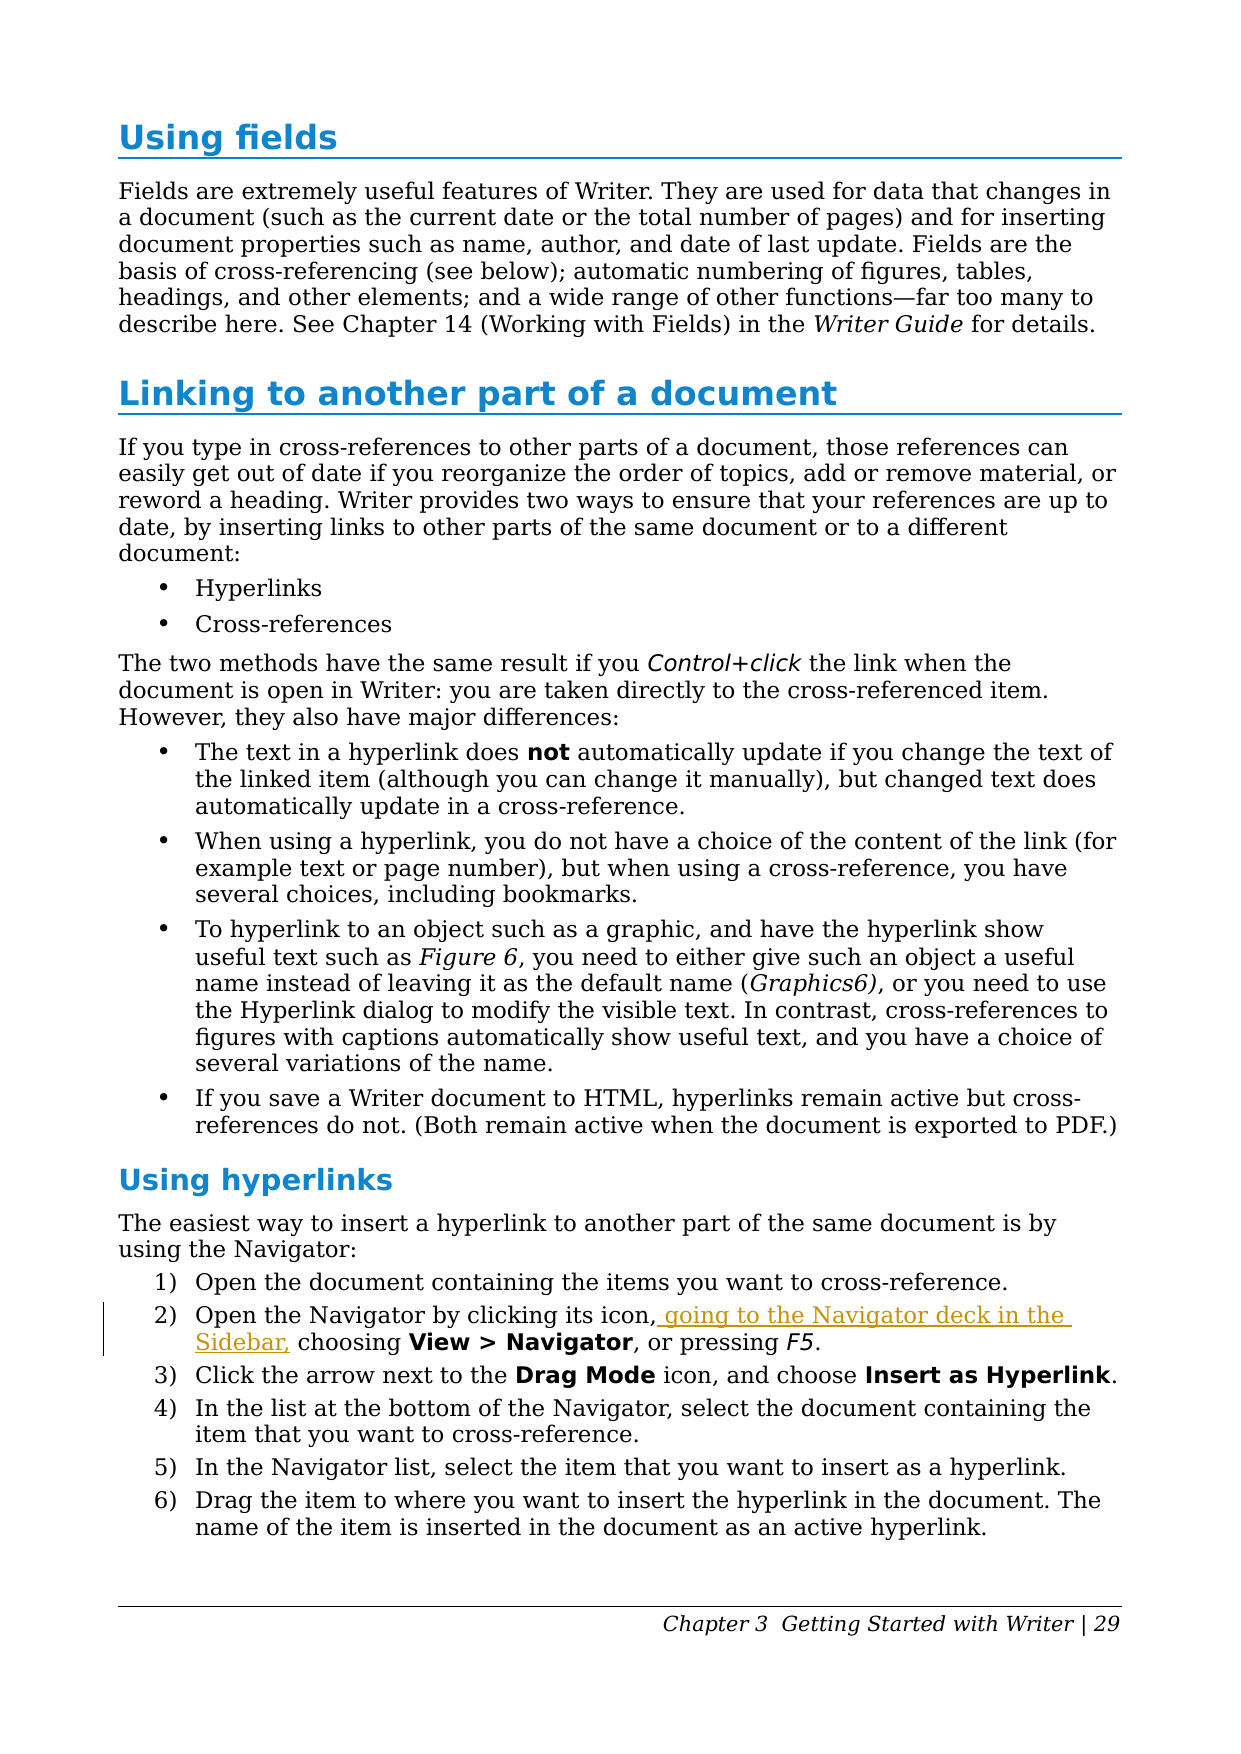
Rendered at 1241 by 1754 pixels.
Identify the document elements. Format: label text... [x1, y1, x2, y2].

list Drag the item to where you want to insert the hyperlink in the document. The name of the item is inserted in the document as an active hyperlink. [177, 1487, 1122, 1541]
list In the list at the bottom of the Navigator, select the document containing the item that you want to cross-reference. [177, 1395, 1122, 1448]
list To hyperlink to an object such as a graphic, and have the hyperlink show useful text such as Figure 6, you need to either give such an object a useful name instead of leaving it as the default name (Graphics6), or you need to use the Hyperlink dialog to modify the visible text. In contrast, cross-references to figures with captions automatically show useful text, and you have a choice of several variations of the name. [156, 914, 1122, 1077]
subtitle Using fields [118, 118, 1122, 157]
list Cross-references [156, 609, 1122, 638]
list Open the Navigator by clicking its icon, going to the Navigator deck in the Sidebar, choosing View > Navigator, or pressing F5. [177, 1302, 1122, 1356]
list If you type in cross-references to other parts of a document, those references can easily get out of date if you reorganize the order of topics, add or remove material, or reword a heading. Writer provides two ways to ensure that your references are up to date, by inserting links to other parts of the same document or to a different document: [118, 434, 1122, 567]
list The two methods have the same result if you Control+click the link when the document is open in Writer: you are taken directly to the cross-referenced item. However, they also have major differences: [118, 651, 1122, 731]
list If you save a Writer document to HTML, hyperlinks remain active but cross-references do not. (Both remain active when the document is exported to PDF.) [156, 1083, 1122, 1139]
subtitle Using hyperlinks [118, 1163, 1122, 1197]
list Click the arrow next to the Drag Mode icon, and choose Insert as Hyperlink. [177, 1362, 1122, 1389]
list The text in a hyperlink does not automatically update if you change the text of the linked item (although you can change it manually), but changed text does automatically update in a cross-reference. [156, 737, 1122, 819]
list Open the document containing the items you want to cross-reference. [177, 1269, 1122, 1296]
list The easiest way to insert a hyperlink to another part of the same document is by using the Navigator: [118, 1210, 1122, 1263]
subtitle Linking to another part of a document [118, 374, 1122, 413]
list Hyperlinks [156, 574, 1122, 603]
text Fields are extremely useful features of Writer. They are used for data that changes in a document (such as the current date or the total number of pages) and for inserting document properties such as name, author, and date of last update. Fields are the basis of cross-referencing (see below); automatic numbering of figures, tables, headings, and other elements; and a wide range of other functions—far too many to describe here. See Chapter 14 (Working with Fields) in the Writer Guide for details. [118, 178, 1122, 338]
list In the Navigator list, select the item that you want to insert as a hyperlink. [177, 1454, 1122, 1481]
list When using a hyperlink, you do not have a choice of the content of the link (for example text or page number), but when using a cross-reference, you have several choices, including bookmarks. [156, 826, 1122, 908]
